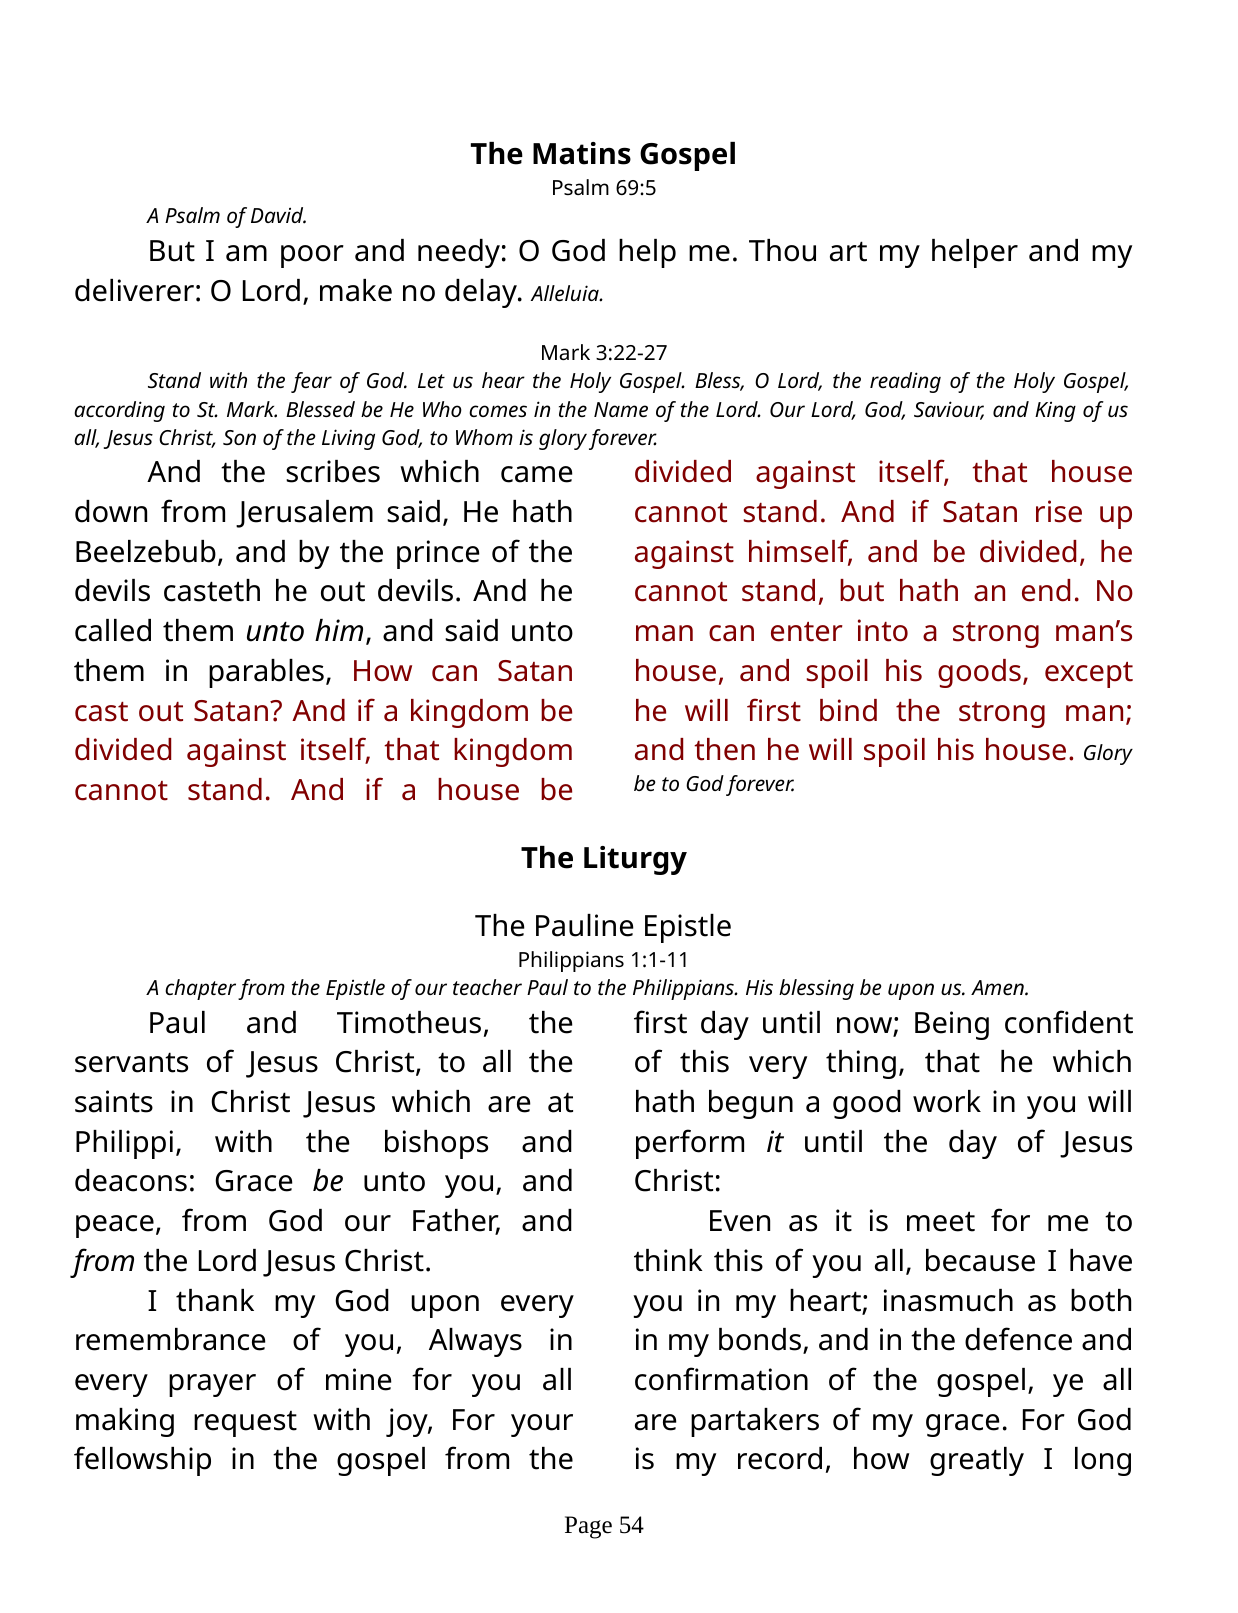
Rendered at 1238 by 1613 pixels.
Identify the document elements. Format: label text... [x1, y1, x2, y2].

text A Psalm of David. [73, 202, 1134, 230]
text The Matins Gospel [73, 133, 1134, 173]
text Paul and Timotheus, the servants of Jesus Christ, to all the saints in Christ Jesus which are at Philippi, with the bishops and deacons: Grace be unto you, and peace, from God our Father, and from the Lord Jesus Christ. [73, 1002, 574, 1280]
text divided against itself, that house cannot stand. And if Satan rise up against himself, and be divided, he cannot stand, but hath an end. No man can enter into a strong man’s house, and spoil his goods, except he will first bind the strong man; and then he will spoil his house. Glory be to God forever. [633, 452, 1134, 798]
text The Pauline Epistle [73, 905, 1134, 945]
text Mark 3:22-27 [73, 338, 1134, 366]
text I thank my God upon every remembrance of you, Always in every prayer of mine for you all making request with joy, For your fellowship in the gospel from the [73, 1280, 574, 1478]
text But I am poor and needy: O God help me. Thou art my helper and my deliverer: O Lord, make no delay. Alleluia. [73, 230, 1134, 309]
text first day until now; Being confident of this very thing, that he which hath begun a good work in you will perform it until the day of Jesus Christ: [633, 1002, 1134, 1200]
text A chapter from the Epistle of our teacher Paul to the Philippians. His blessing be upon us. Amen. [73, 973, 1134, 1002]
text And the scribes which came down from Jerusalem said, He hath Beelzebub, and by the prince of the devils casteth he out devils. And he called them unto him, and said unto them in parables, How can Satan cast out Satan? And if a kingdom be divided against itself, that kingdom cannot stand. And if a house be [73, 452, 574, 809]
text Philippians 1:1-11 [73, 945, 1134, 973]
text Even as it is meet for me to think this of you all, because I have you in my heart; inasmuch as both in my bonds, and in the defence and confirmation of the gospel, ye all are partakers of my grace. For God is my record, how greatly I long [633, 1200, 1134, 1478]
text The Liturgy [73, 837, 1134, 877]
text Psalm 69:5 [73, 173, 1134, 202]
text Stand with the fear of God. Let us hear the Holy Gospel. Bless, O Lord, the reading of the Holy Gospel, according to St. Mark. Blessed be He Who comes in the Name of the Lord. Our Lord, God, Saviour, and King of us all, Jesus Christ, Son of the Living God, to Whom is glory forever. [73, 366, 1134, 452]
